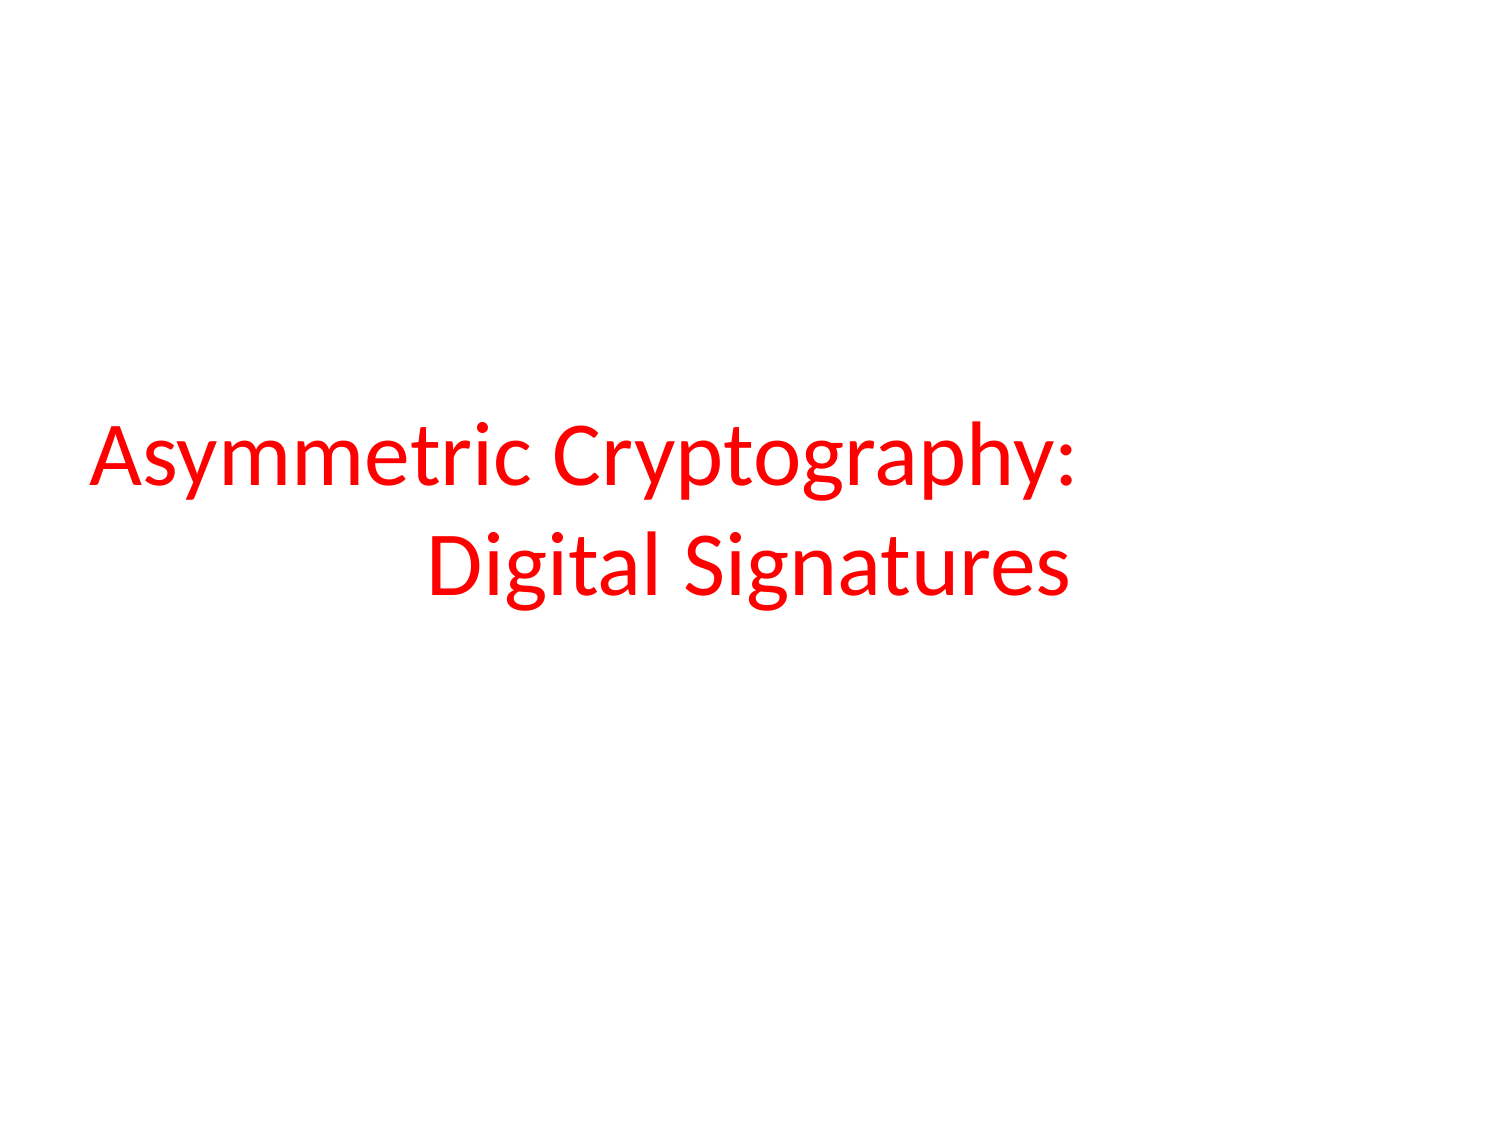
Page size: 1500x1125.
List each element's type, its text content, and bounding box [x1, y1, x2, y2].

text_box Asymmetric Cryptography: Digital Signatures [75, 396, 1425, 613]
